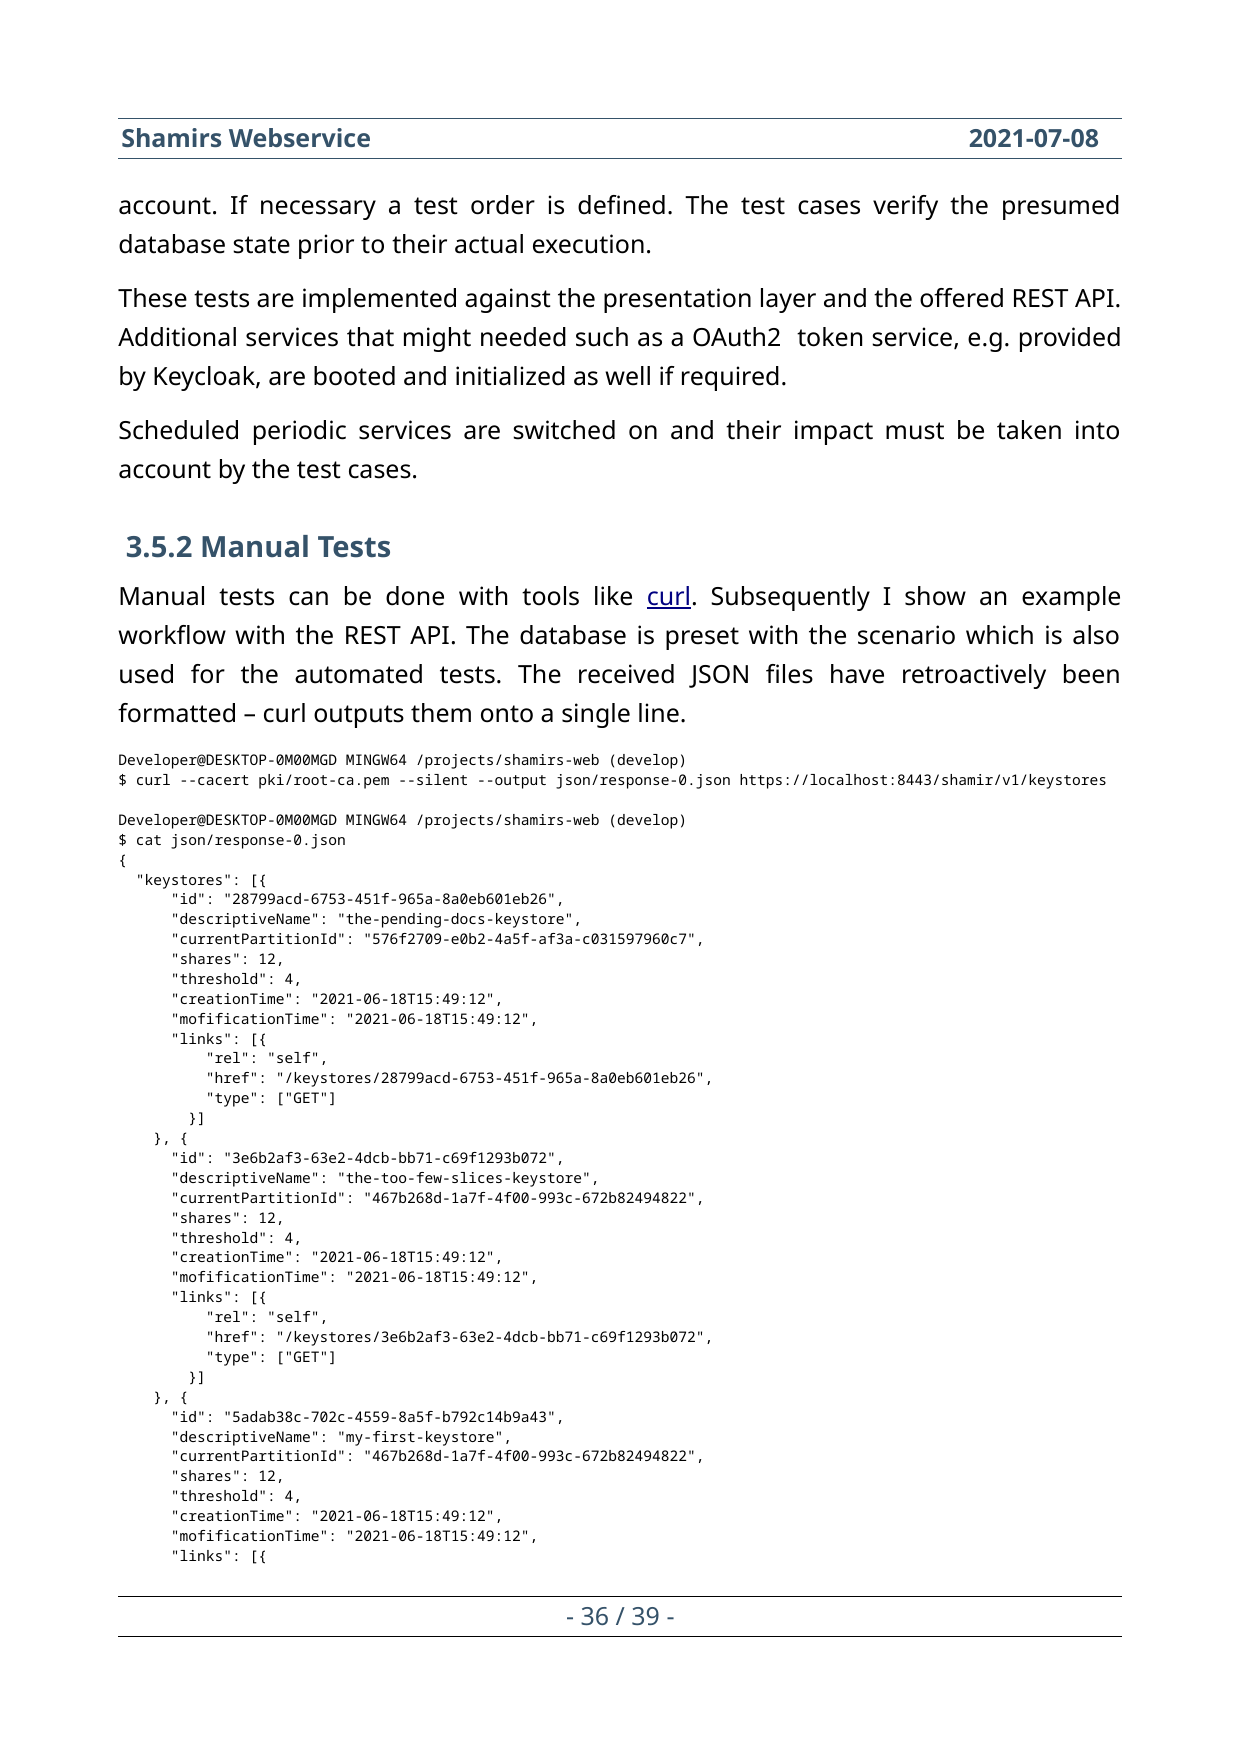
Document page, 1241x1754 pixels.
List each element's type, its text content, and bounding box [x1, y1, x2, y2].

text "id": "3e6b2af3-63e2-4dcb-bb71-c69f1293b072", [118, 1148, 1122, 1168]
text "href": "/keystores/3e6b2af3-63e2-4dcb-bb71-c69f1293b072", [118, 1327, 1122, 1347]
text "mofificationTime": "2021-06-18T15:49:12", [118, 1008, 1122, 1028]
text "creationTime": "2021-06-18T15:49:12", [118, 989, 1122, 1008]
text "shares": 12, [118, 949, 1122, 969]
text "type": ["GET"] [118, 1088, 1122, 1108]
text These tests are implemented against the presentation layer and the offered REST API. Additional services that might needed such as a OAuth2 token service, e.g. provided by Keycloak, are booted and initialized as well if required. [118, 281, 1122, 393]
subtitle Manual Tests [118, 526, 1122, 566]
text }] [118, 1367, 1122, 1387]
text "descriptiveName": "my-first-keystore", [118, 1426, 1122, 1446]
text "mofificationTime": "2021-06-18T15:49:12", [118, 1267, 1122, 1287]
text Developer@DESKTOP-0M00MGD MINGW64 /projects/shamirs-web (develop) [118, 750, 1122, 770]
text "shares": 12, [118, 1466, 1122, 1486]
text "rel": "self", [118, 1048, 1122, 1068]
text "links": [{ [118, 1028, 1122, 1048]
text }, { [118, 1387, 1122, 1406]
text "id": "5adab38c-702c-4559-8a5f-b792c14b9a43", [118, 1406, 1122, 1426]
text "href": "/keystores/28799acd-6753-451f-965a-8a0eb601eb26", [118, 1068, 1122, 1088]
text "mofificationTime": "2021-06-18T15:49:12", [118, 1526, 1122, 1546]
text "creationTime": "2021-06-18T15:49:12", [118, 1506, 1122, 1526]
text "shares": 12, [118, 1207, 1122, 1227]
text "keystores": [{ [118, 869, 1122, 889]
text "descriptiveName": "the-pending-docs-keystore", [118, 909, 1122, 929]
text "threshold": 4, [118, 969, 1122, 989]
text "links": [{ [118, 1546, 1122, 1566]
text Scheduled periodic services are switched on and their impact must be taken into account by the test cases. [118, 413, 1122, 486]
text { [118, 849, 1122, 869]
text Developer@DESKTOP-0M00MGD MINGW64 /projects/shamirs-web (develop) [118, 809, 1122, 829]
text "rel": "self", [118, 1307, 1122, 1327]
text "type": ["GET"] [118, 1347, 1122, 1367]
text "currentPartitionId": "467b268d-1a7f-4f00-993c-672b82494822", [118, 1446, 1122, 1466]
text $ curl --cacert pki/root-ca.pem --silent --output json/response-0.json https://localhost:8443/shamir/v1/keystores [118, 770, 1122, 790]
text }, { [118, 1128, 1122, 1148]
text "threshold": 4, [118, 1227, 1122, 1247]
text "threshold": 4, [118, 1486, 1122, 1506]
text "id": "28799acd-6753-451f-965a-8a0eb601eb26", [118, 889, 1122, 909]
text $ cat json/response-0.json [118, 829, 1122, 849]
text }] [118, 1108, 1122, 1128]
text Manual tests can be done with tools like curl. Subsequently I show an example workflow with the REST API. The database is preset with the scenario which is also used for the automated tests. The received JSON files have retroactively been formatted – curl outputs them onto a single line. [118, 579, 1122, 730]
text account. If necessary a test order is defined. The test cases verify the presumed database state prior to their actual execution. [118, 188, 1122, 261]
text "currentPartitionId": "467b268d-1a7f-4f00-993c-672b82494822", [118, 1188, 1122, 1207]
text "descriptiveName": "the-too-few-slices-keystore", [118, 1168, 1122, 1188]
text "creationTime": "2021-06-18T15:49:12", [118, 1247, 1122, 1267]
text "links": [{ [118, 1287, 1122, 1307]
text "currentPartitionId": "576f2709-e0b2-4a5f-af3a-c031597960c7", [118, 929, 1122, 949]
